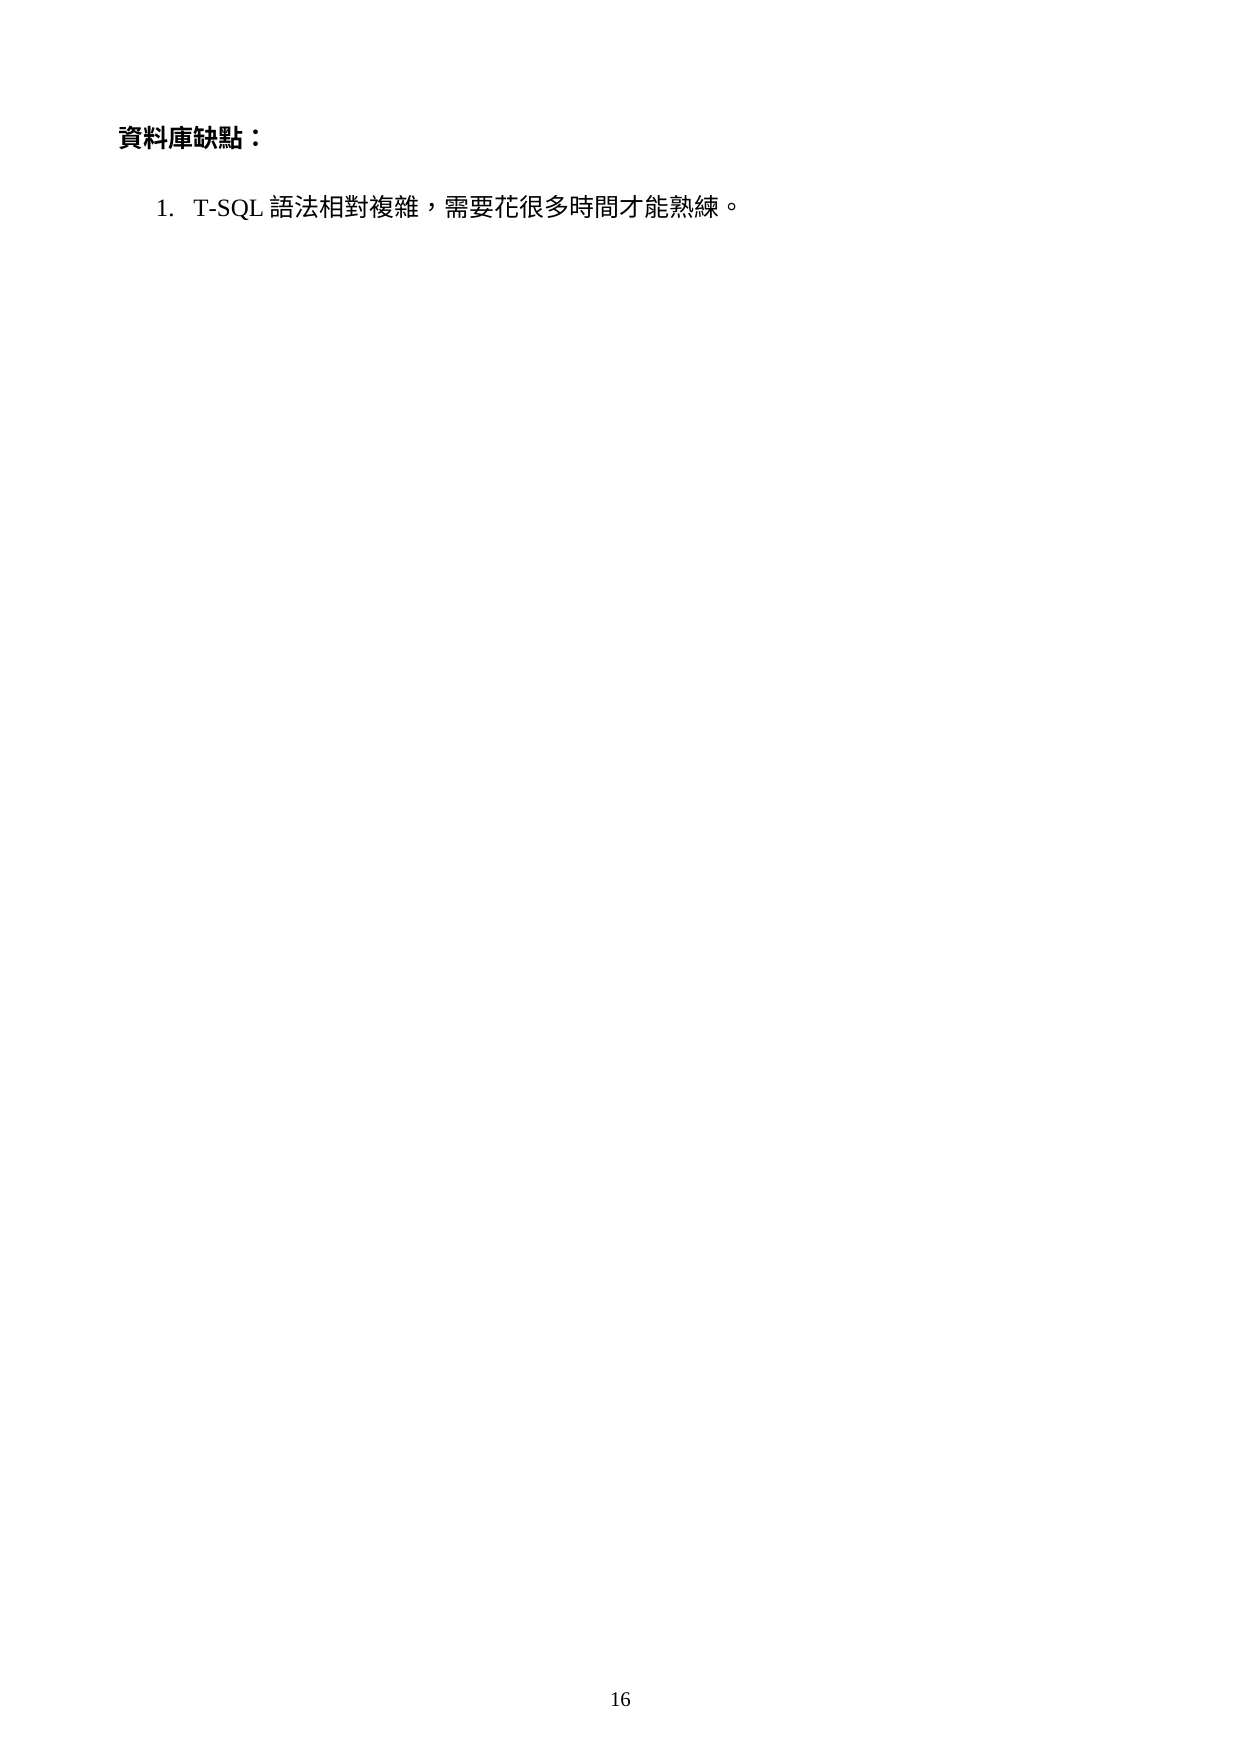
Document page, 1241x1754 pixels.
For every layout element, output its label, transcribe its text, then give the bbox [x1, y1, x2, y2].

text 資料庫缺點： [118, 118, 1122, 154]
list T-SQL語法相對複雜，需要花很多時間才能熟練。 [156, 187, 1122, 223]
